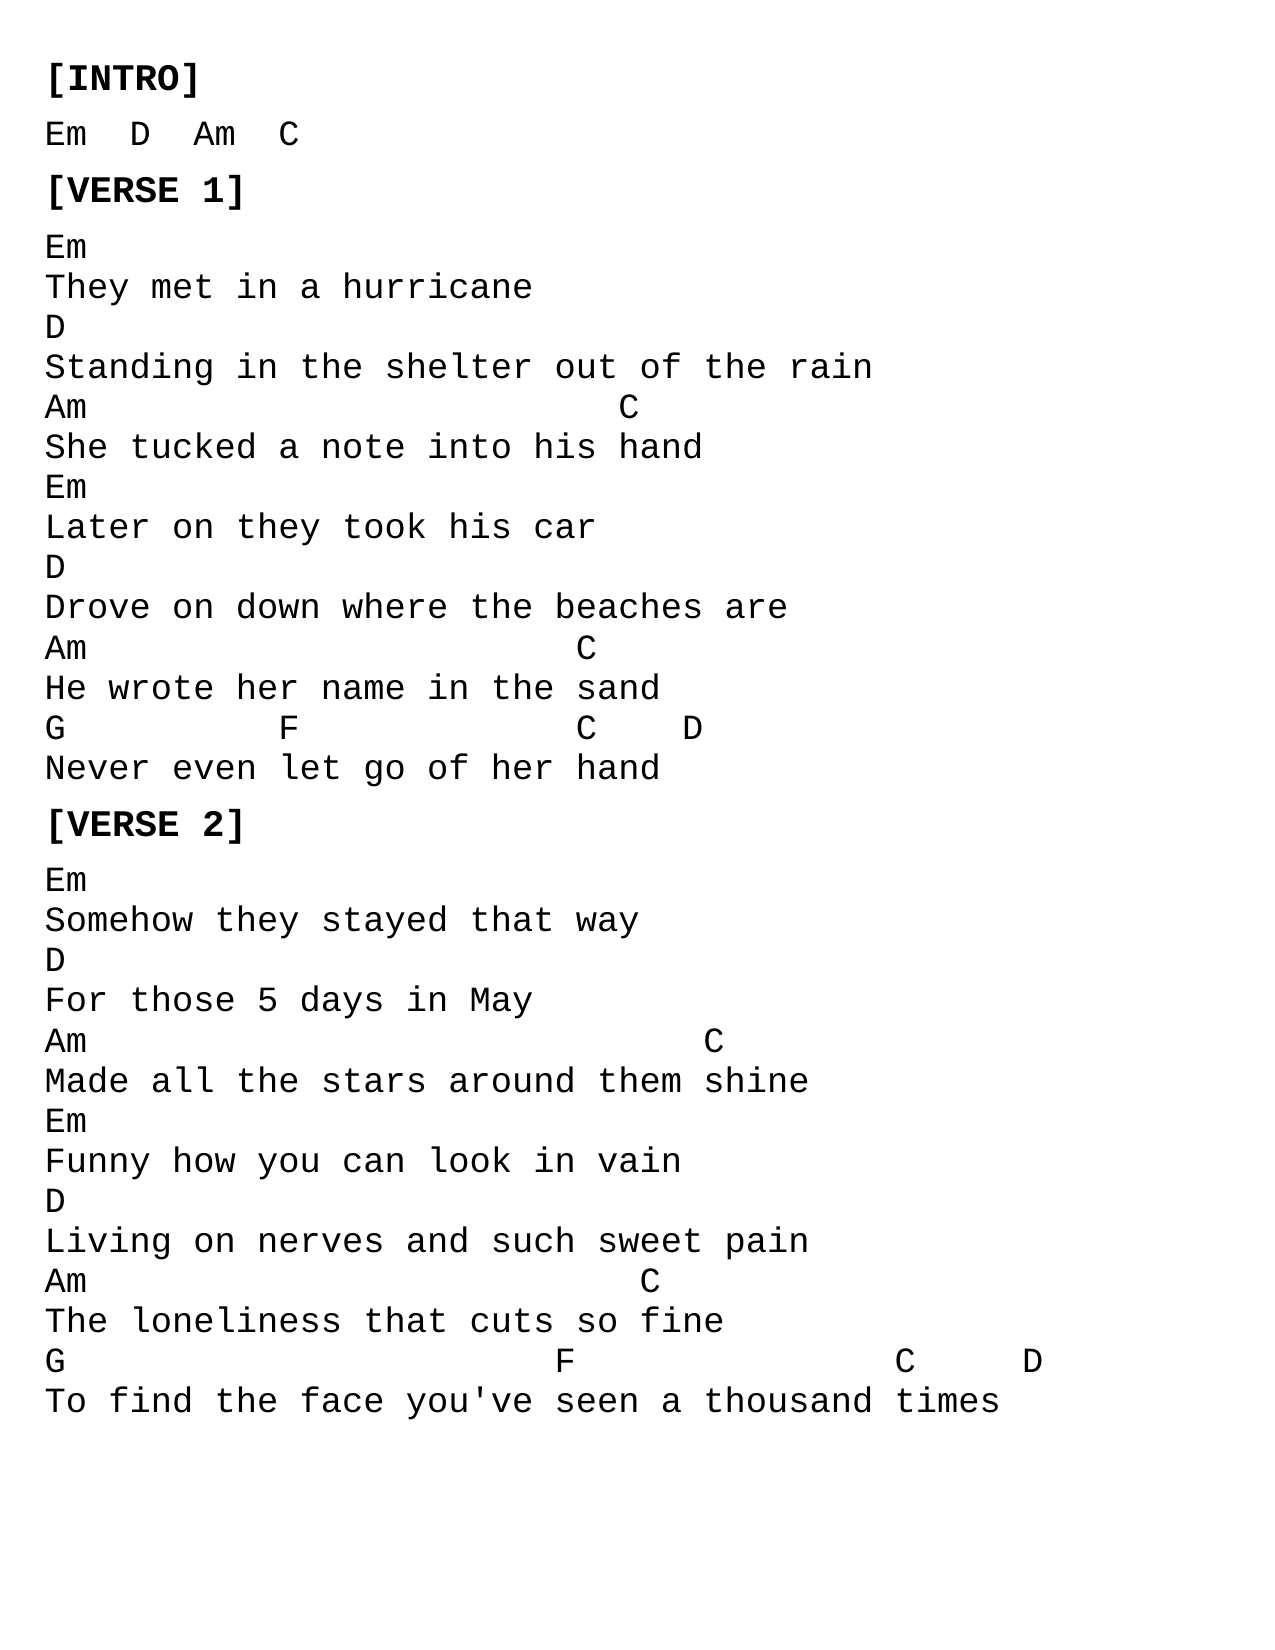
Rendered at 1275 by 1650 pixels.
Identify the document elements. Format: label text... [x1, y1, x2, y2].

text He wrote her name in the sand [44, 670, 1098, 710]
text Later on they took his car [44, 509, 1098, 549]
text Drove on down where the beaches are [44, 589, 1098, 629]
text Am C [44, 1263, 1098, 1303]
text Em [44, 1103, 1098, 1143]
text Made all the stars around them shine [44, 1063, 1098, 1103]
text D [44, 942, 1098, 982]
subtitle [VERSE 2] [44, 805, 1098, 847]
subtitle [VERSE 1] [44, 171, 1098, 214]
text D [44, 1183, 1098, 1223]
text Never even let go of her hand [44, 750, 1098, 790]
text G F C D [44, 1343, 1098, 1383]
text Am C [44, 1022, 1098, 1063]
text Am C [44, 389, 1098, 429]
subtitle [INTRO] [44, 59, 1098, 102]
text D [44, 309, 1098, 349]
text Am C [44, 629, 1098, 670]
text Em [44, 228, 1098, 269]
text She tucked a note into his hand [44, 429, 1098, 469]
text Somehow they stayed that way [44, 902, 1098, 942]
text Em [44, 862, 1098, 902]
text To find the face you've seen a thousand times [44, 1383, 1098, 1423]
text Living on nerves and such sweet pain [44, 1223, 1098, 1263]
text D [44, 549, 1098, 589]
text G F C D [44, 710, 1098, 750]
text Em [44, 469, 1098, 509]
text Em D Am C [44, 116, 1098, 156]
text They met in a hurricane [44, 269, 1098, 309]
text Standing in the shelter out of the rain [44, 349, 1098, 389]
text For those 5 days in May [44, 982, 1098, 1022]
text Funny how you can look in vain [44, 1143, 1098, 1183]
text The loneliness that cuts so fine [44, 1303, 1098, 1343]
